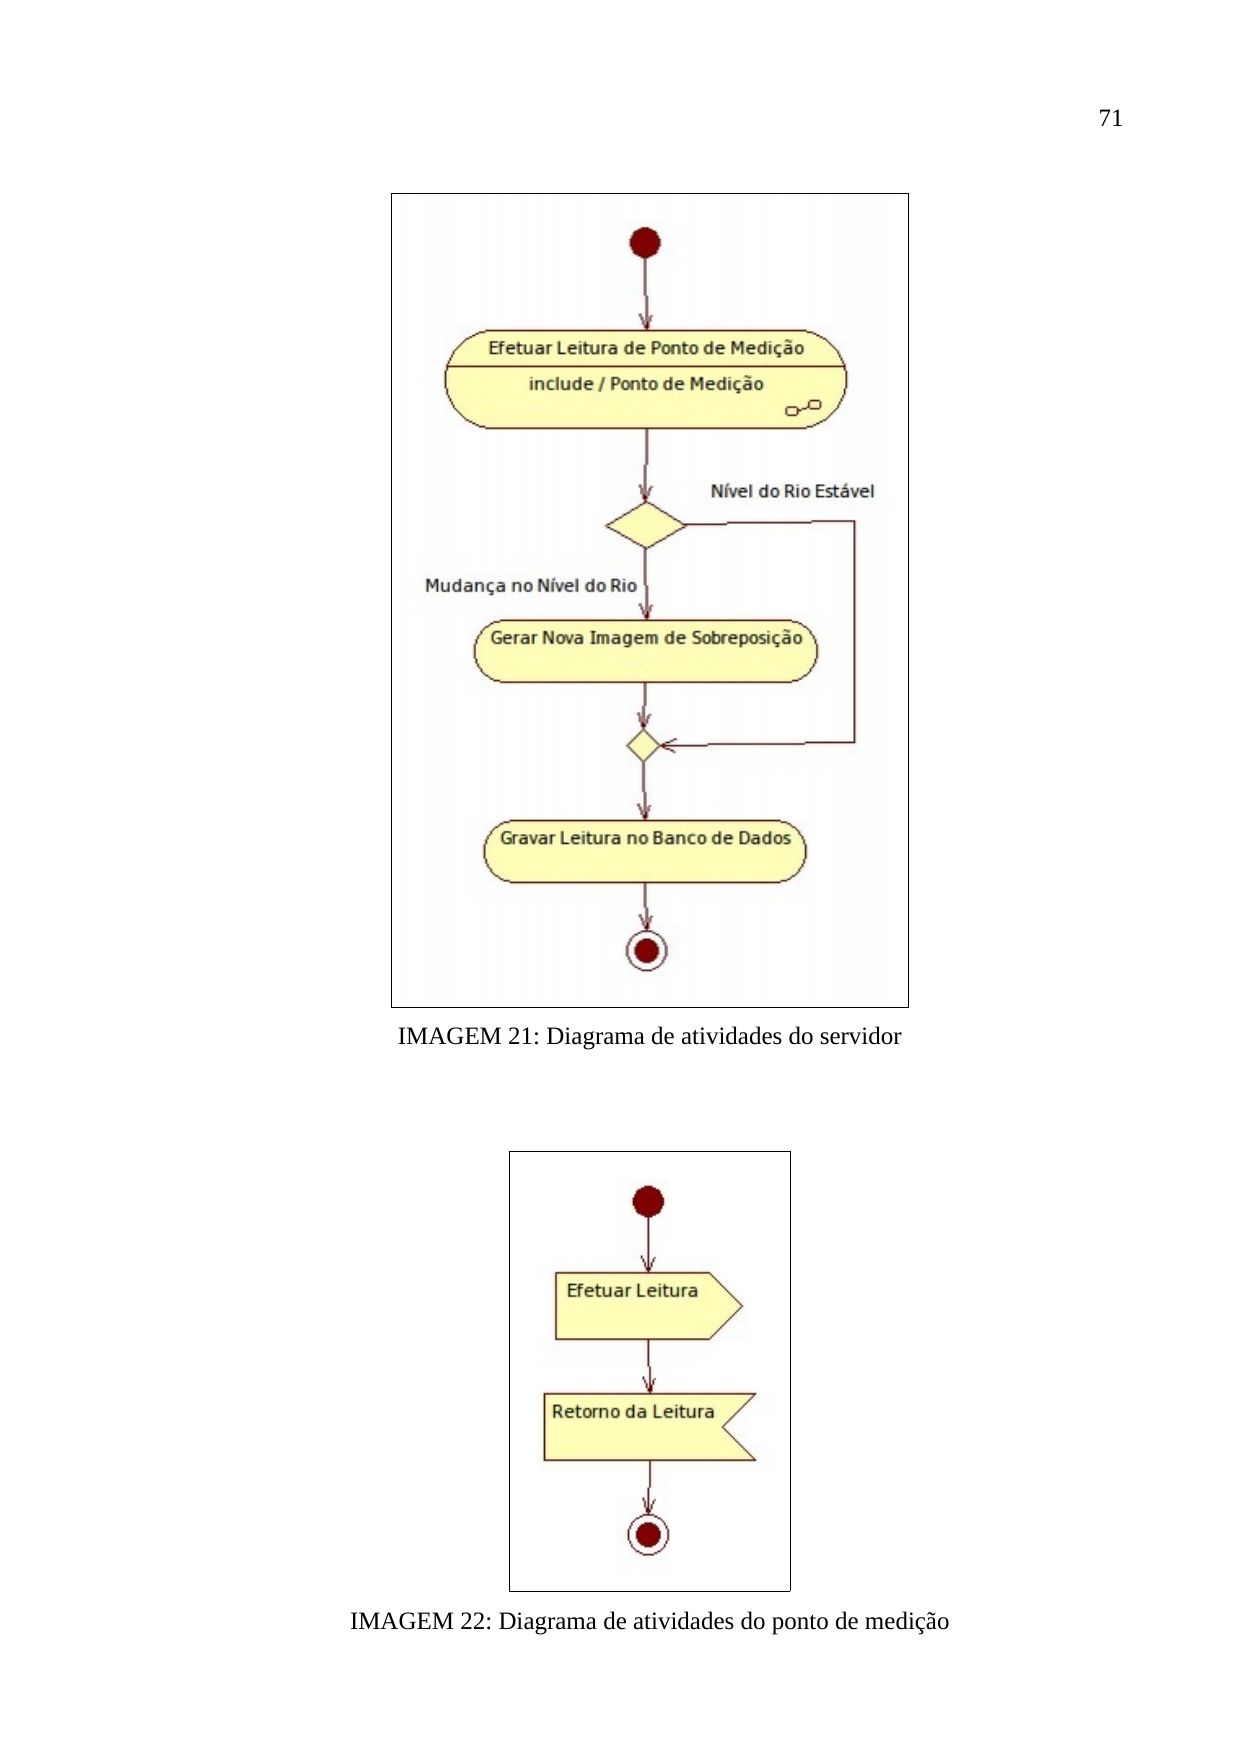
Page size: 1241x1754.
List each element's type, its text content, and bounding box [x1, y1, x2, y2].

picture [511, 1153, 788, 1589]
picture [393, 195, 906, 1004]
text IMAGEM 21: Diagrama de atividades do servidor [177, 177, 1122, 1050]
text IMAGEM 22: Diagrama de atividades do ponto de medição [177, 1589, 1122, 1634]
